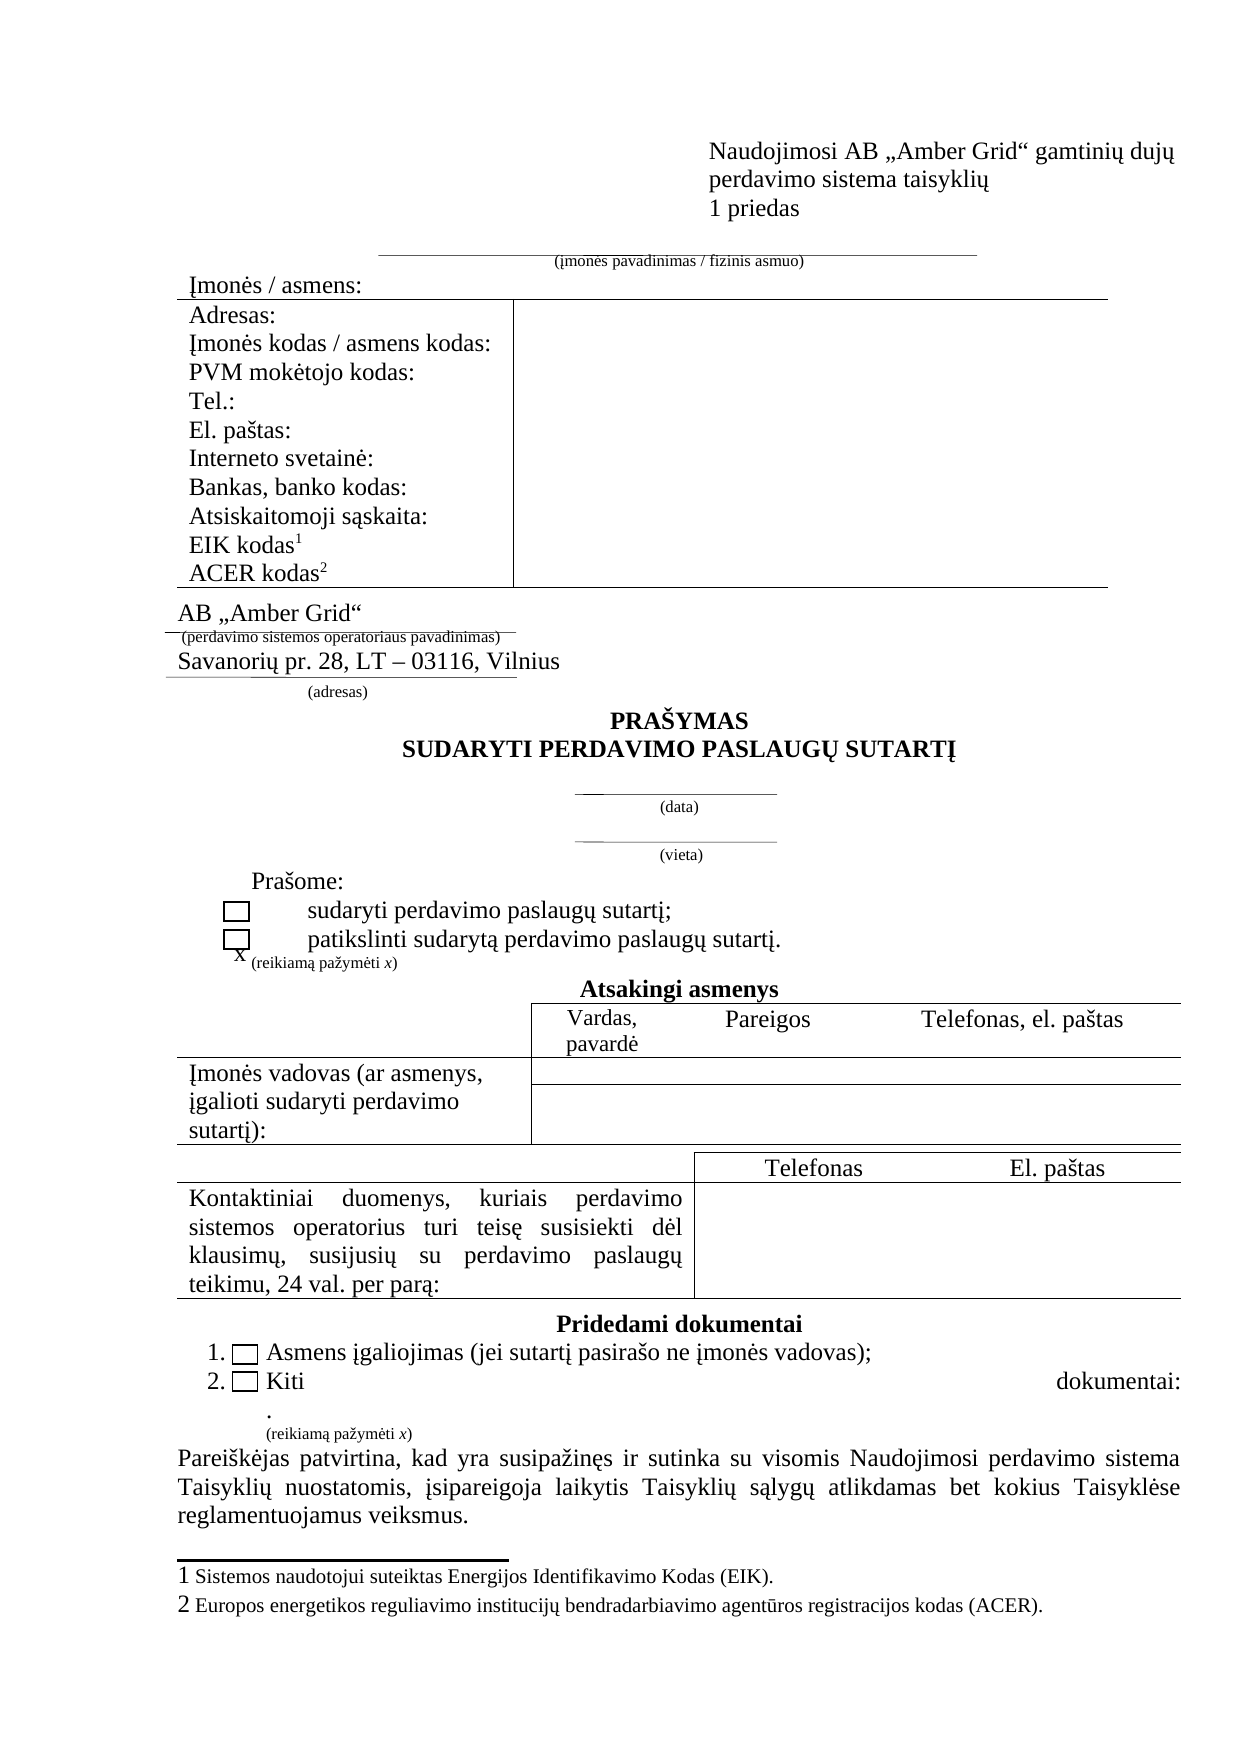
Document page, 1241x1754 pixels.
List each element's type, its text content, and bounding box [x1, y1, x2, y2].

text Prašome: [177, 866, 1181, 895]
text (perdavimo sistemos operatoriaus pavadinimas) [177, 627, 1181, 646]
text (adresas) [177, 674, 1181, 703]
text perdavimo sistema taisyklių [709, 164, 1181, 193]
text (reikiamą pažymėti x) [177, 952, 1181, 972]
table_header [513, 270, 1107, 299]
table_cell [673, 1058, 896, 1084]
table_cell [896, 1085, 1181, 1144]
table_cell Įmonės kodas / asmens kodas: [177, 329, 513, 357]
table_cell [514, 444, 1107, 472]
table_header Įmonės / asmens: [177, 270, 513, 299]
table_cell [514, 329, 1107, 357]
table_cell [532, 1058, 672, 1084]
table_cell [514, 300, 1107, 328]
text PRAŠYMAS [177, 706, 1181, 734]
table_cell [514, 357, 1107, 386]
text (data) [177, 797, 1181, 816]
table_header Pareigos [673, 1004, 863, 1057]
table_cell [514, 386, 1107, 415]
table_header Vardas, pavardė [532, 1004, 672, 1057]
table_header [189, 1003, 531, 1057]
table_cell Bankas, banko kodas: [177, 472, 513, 501]
table_cell Įmonės vadovas (ar asmenys, įgalioti sudaryti perdavimo sutartį): [177, 1058, 531, 1144]
table_header Telefonas, el. paštas [863, 1004, 1181, 1057]
table_header [177, 1003, 188, 1057]
table_cell [514, 501, 1107, 530]
table_header Telefonas [695, 1153, 933, 1182]
table_cell EIK kodas [177, 530, 513, 558]
table_cell [695, 1183, 933, 1298]
table_cell Interneto svetainė: [177, 444, 513, 472]
text Savanorių pr. 28, LT – 03116, Vilnius [177, 646, 1181, 674]
text patikslinti sudarytą perdavimo paslaugų sutartį. [177, 924, 1181, 952]
table_cell [514, 415, 1107, 443]
table_cell Atsiskaitomoji sąskaita: [177, 501, 513, 530]
text 1 priedas [709, 193, 1181, 222]
table_cell [514, 530, 1107, 558]
table_cell Kontaktiniai duomenys, kuriais perdavimo sistemos operatorius turi teisę susisiekti dėl klausimų, susijusių su perdavimo paslaugų teikimu, 24 val. per parą: [177, 1183, 694, 1298]
text Pareiškėjas patvirtina, kad yra susipažinęs ir sutinka su visomis Naudojimosi perdavimo sistema Taisyklių nuostatomis, įsipareigoja laikytis Taisyklių sąlygų atlikdamas bet kokius Taisyklėse reglamentuojamus veiksmus. [177, 1443, 1181, 1529]
table_cell El. paštas: [177, 415, 513, 443]
table_header [189, 1152, 694, 1182]
table_cell [896, 1058, 1181, 1084]
text 2. Kiti dokumentai: . [207, 1366, 1181, 1424]
text SUDARYTI PERDAVIMO PASLAUGŲ SUTARTĮ [177, 734, 1181, 763]
table_cell [933, 1183, 1181, 1298]
text AB „Amber Grid“ [177, 598, 1181, 627]
table_cell ACER kodas [177, 559, 513, 587]
table_header [177, 1152, 188, 1182]
table_header El. paštas [933, 1153, 1181, 1182]
text Pridedami dokumentai [177, 1309, 1181, 1337]
text (įmonės pavadinimas / fizinis asmuo) [177, 251, 1181, 270]
table_cell [514, 472, 1107, 501]
table_cell [673, 1085, 896, 1144]
text sudaryti perdavimo paslaugų sutartį; [177, 895, 1181, 924]
table_cell Tel.: [177, 386, 513, 415]
text (vieta) [177, 845, 1181, 864]
table_cell [514, 559, 1107, 587]
text Naudojimosi AB „Amber Grid“ gamtinių dujų [709, 136, 1181, 164]
table_cell [532, 1085, 672, 1144]
table_cell PVM mokėtojo kodas: [177, 357, 513, 386]
text Atsakingi asmenys [177, 974, 1181, 1003]
table_cell Adresas: [177, 300, 513, 328]
text (reikiamą pažymėti x) [177, 1424, 1181, 1443]
text 1. Asmens įgaliojimas (jei sutartį pasirašo ne įmonės vadovas); [207, 1337, 1181, 1366]
